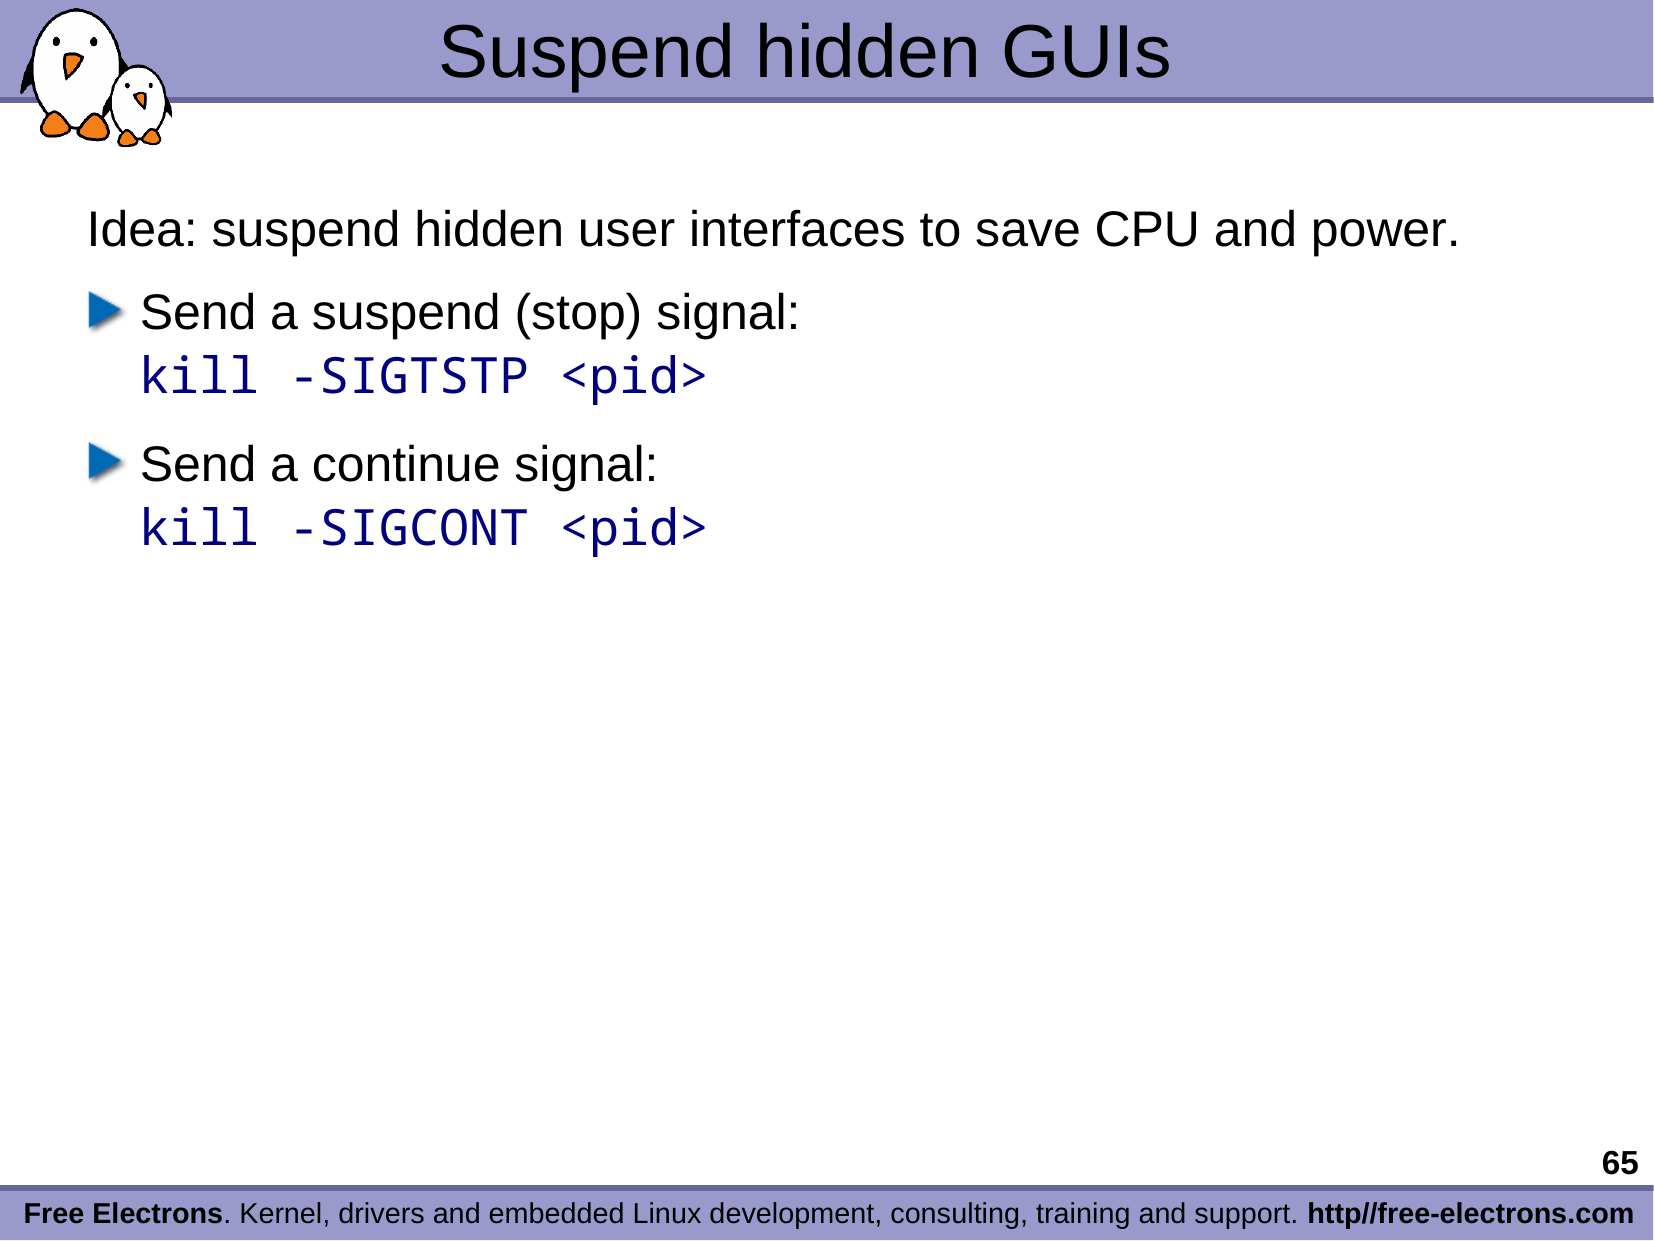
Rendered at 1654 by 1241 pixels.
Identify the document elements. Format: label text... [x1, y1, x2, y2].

title Suspend hidden GUIs [60, 0, 1551, 103]
picture [20, 8, 172, 147]
list Idea: suspend hidden user interfaces to save CPU and power. Send a suspend (stop) signal: kill -SIGTSTP <pid> Send a continue signal: kill -SIGCONT <pid> [68, 201, 1592, 1118]
